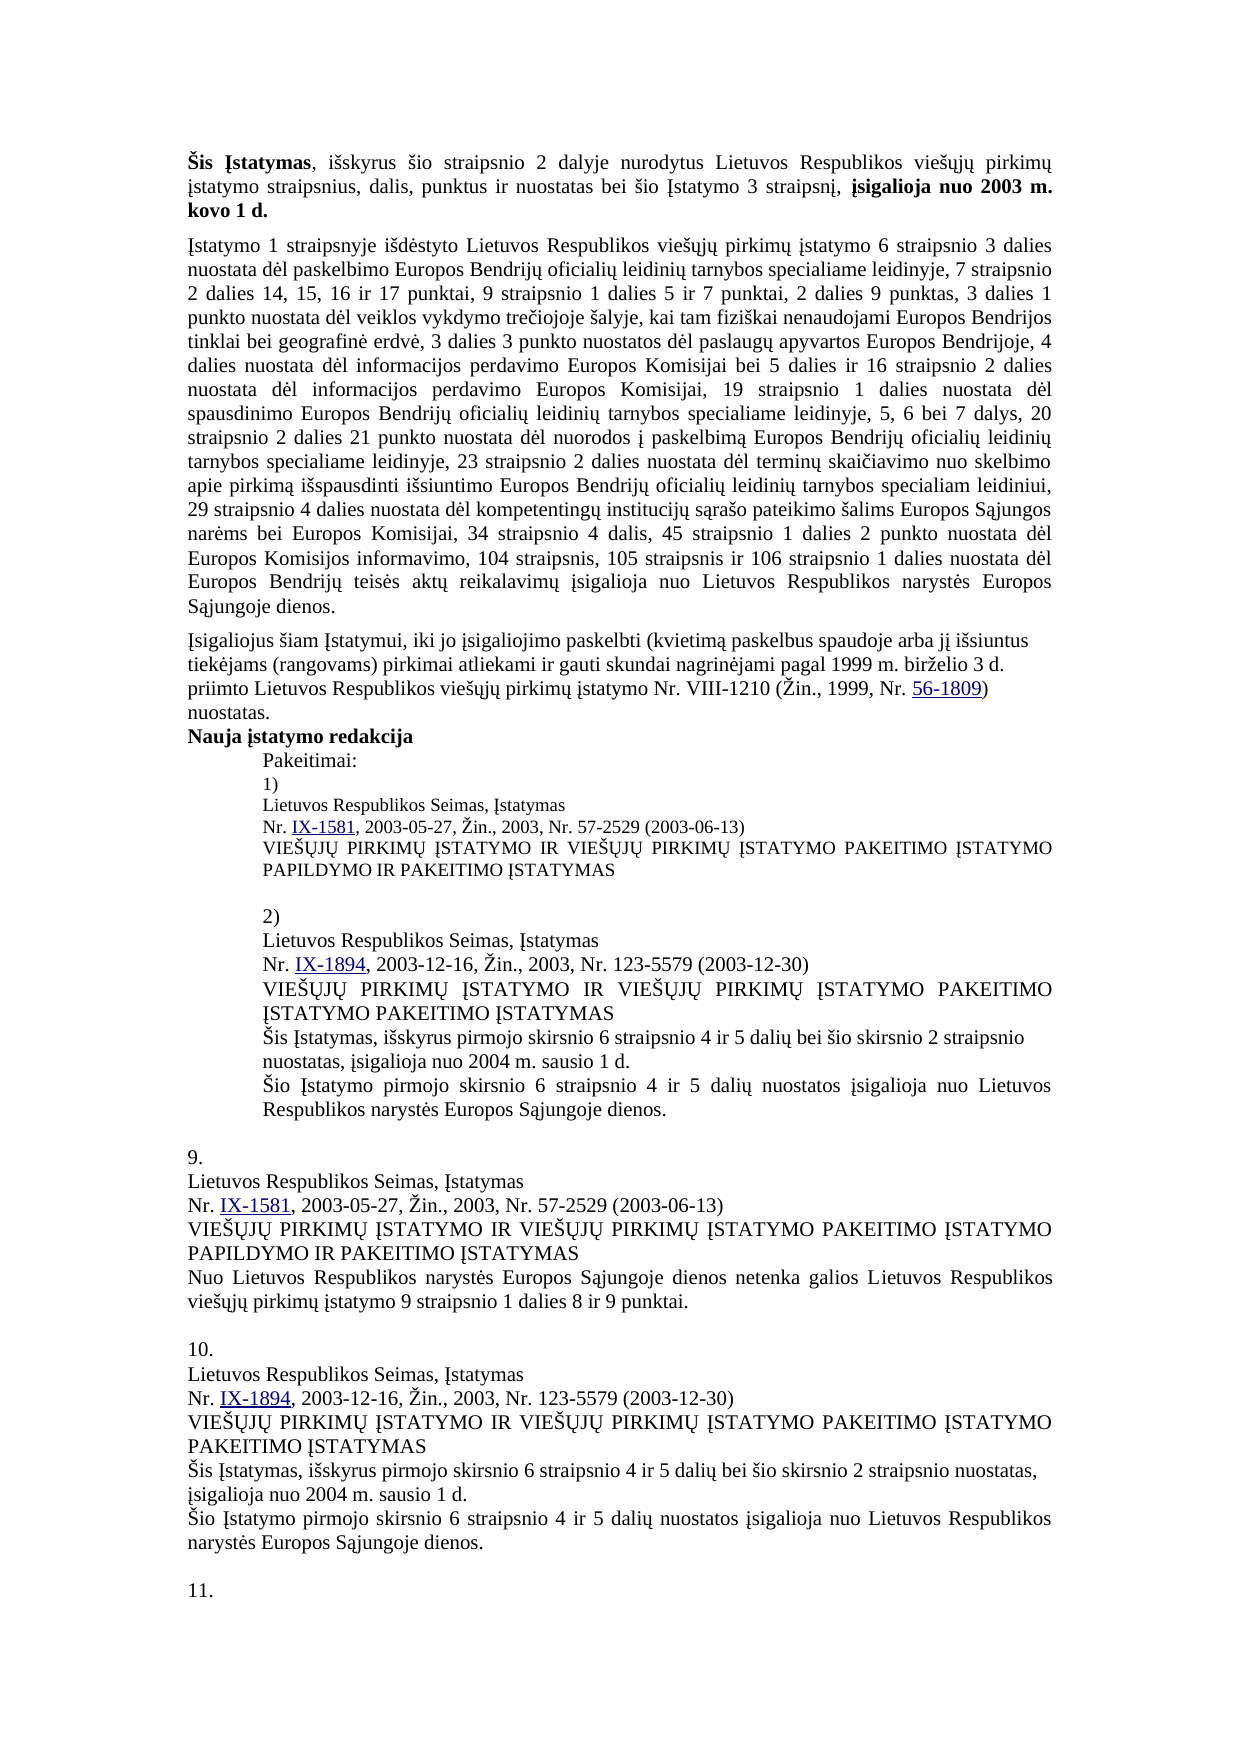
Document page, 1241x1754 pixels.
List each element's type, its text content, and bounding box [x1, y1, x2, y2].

text Šio Įstatymo pirmojo skirsnio 6 straipsnio 4 ir 5 dalių nuostatos įsigalioja nuo Lietuvos Respublikos narystės Europos Sąjungoje dienos. [187, 1506, 1053, 1554]
text 11. [187, 1578, 1053, 1602]
text 9. [187, 1145, 1053, 1169]
text Lietuvos Respublikos Seimas, Įstatymas [187, 1361, 1053, 1386]
text VIEŠŲJŲ PIRKIMŲ ĮSTATYMO IR VIEŠŲJŲ PIRKIMŲ ĮSTATYMO PAKEITIMO ĮSTATYMO PAKEITIMO ĮSTATYMAS [187, 1409, 1053, 1458]
text Nr. IX-1581, 2003-05-27, Žin., 2003, Nr. 57-2529 (2003-06-13) [187, 816, 1053, 837]
text 2) [187, 904, 1053, 928]
text Nauja įstatymo redakcija [187, 724, 1053, 748]
text Šis Įstatymas, išskyrus pirmojo skirsnio 6 straipsnio 4 ir 5 dalių bei šio skirsnio 2 straipsnio nuostatas, įsigalioja nuo 2004 m. sausio 1 d. [187, 1458, 1053, 1506]
text Nr. IX-1894, 2003-12-16, Žin., 2003, Nr. 123-5579 (2003-12-30) [187, 1386, 1053, 1409]
text Lietuvos Respublikos Seimas, Įstatymas [187, 928, 1053, 952]
text Lietuvos Respublikos Seimas, Įstatymas [187, 1169, 1053, 1193]
text VIEŠŲJŲ PIRKIMŲ ĮSTATYMO IR VIEŠŲJŲ PIRKIMŲ ĮSTATYMO PAKEITIMO ĮSTATYMO PAKEITIMO ĮSTATYMAS [262, 976, 1053, 1024]
text Nuo Lietuvos Respublikos narystės Europos Sąjungoje dienos netenka galios Lietuvos Respublikos viešųjų pirkimų įstatymo 9 straipsnio 1 dalies 8 ir 9 punktai. [187, 1265, 1053, 1313]
text Lietuvos Respublikos Seimas, Įstatymas [187, 794, 1053, 816]
text Šis Įstatymas, išskyrus šio straipsnio 2 dalyje nurodytus Lietuvos Respublikos viešųjų pirkimų įstatymo straipsnius, dalis, punktus ir nuostatas bei šio Įstatymo 3 straipsnį, įsigalioja nuo 2003 m. kovo 1 d. [187, 150, 1053, 222]
text Įsigaliojus šiam Įstatymui, iki jo įsigaliojimo paskelbti (kvietimą paskelbus spaudoje arba jį išsiuntus tiekėjams (rangovams) pirkimai atliekami ir gauti skundai nagrinėjami pagal 1999 m. birželio 3 d. priimto Lietuvos Respublikos viešųjų pirkimų įstatymo Nr. VIII-1210 (Žin., 1999, Nr. 56-1809) nuostatas. [187, 628, 1053, 724]
text 1) [187, 772, 1053, 794]
text Nr. IX-1581, 2003-05-27, Žin., 2003, Nr. 57-2529 (2003-06-13) [187, 1193, 1053, 1217]
text Šio Įstatymo pirmojo skirsnio 6 straipsnio 4 ir 5 dalių nuostatos įsigalioja nuo Lietuvos Respublikos narystės Europos Sąjungoje dienos. [262, 1073, 1053, 1121]
text VIEŠŲJŲ PIRKIMŲ ĮSTATYMO IR VIEŠŲJŲ PIRKIMŲ ĮSTATYMO PAKEITIMO ĮSTATYMO PAPILDYMO IR PAKEITIMO ĮSTATYMAS [262, 837, 1053, 880]
text 10. [187, 1337, 1053, 1361]
text VIEŠŲJŲ PIRKIMŲ ĮSTATYMO IR VIEŠŲJŲ PIRKIMŲ ĮSTATYMO PAKEITIMO ĮSTATYMO PAPILDYMO IR PAKEITIMO ĮSTATYMAS [187, 1217, 1053, 1265]
text Nr. IX-1894, 2003-12-16, Žin., 2003, Nr. 123-5579 (2003-12-30) [187, 952, 1053, 976]
text Pakeitimai: [187, 748, 1053, 772]
text Įstatymo 1 straipsnyje išdėstyto Lietuvos Respublikos viešųjų pirkimų įstatymo 6 straipsnio 3 dalies nuostata dėl paskelbimo Europos Bendrijų oficialių leidinių tarnybos specialiame leidinyje, 7 straipsnio 2 dalies 14, 15, 16 ir 17 punktai, 9 straipsnio 1 dalies 5 ir 7 punktai, 2 dalies 9 punktas, 3 dalies 1 punkto nuostata dėl veiklos vykdymo trečiojoje šalyje, kai tam fiziškai nenaudojami Europos Bendrijos tinklai bei geografinė erdvė, 3 dalies 3 punkto nuostatos dėl paslaugų apyvartos Europos Bendrijoje, 4 dalies nuostata dėl informacijos perdavimo Europos Komisijai bei 5 dalies ir 16 straipsnio 2 dalies nuostata dėl informacijos perdavimo Europos Komisijai, 19 straipsnio 1 dalies nuostata dėl spausdinimo Europos Bendrijų oficialių leidinių tarnybos specialiame leidinyje, 5, 6 bei 7 dalys, 20 straipsnio 2 dalies 21 punkto nuostata dėl nuorodos į paskelbimą Europos Bendrijų oficialių leidinių tarnybos specialiame leidinyje, 23 straipsnio 2 dalies nuostata dėl terminų skaičiavimo nuo skelbimo apie pirkimą išspausdinti išsiuntimo Europos Bendrijų oficialių leidinių tarnybos specialiam leidiniui, 29 straipsnio 4 dalies nuostata dėl kompetentingų institucijų sąrašo pateikimo šalims Europos Sąjungos narėms bei Europos Komisijai, 34 straipsnio 4 dalis, 45 straipsnio 1 dalies 2 punkto nuostata dėl Europos Komisijos informavimo, 104 straipsnis, 105 straipsnis ir 106 straipsnio 1 dalies nuostata dėl Europos Bendrijų teisės aktų reikalavimų įsigalioja nuo Lietuvos Respublikos narystės Europos Sąjungoje dienos. [187, 233, 1053, 618]
text Šis Įstatymas, išskyrus pirmojo skirsnio 6 straipsnio 4 ir 5 dalių bei šio skirsnio 2 straipsnio nuostatas, įsigalioja nuo 2004 m. sausio 1 d. [262, 1024, 1053, 1073]
